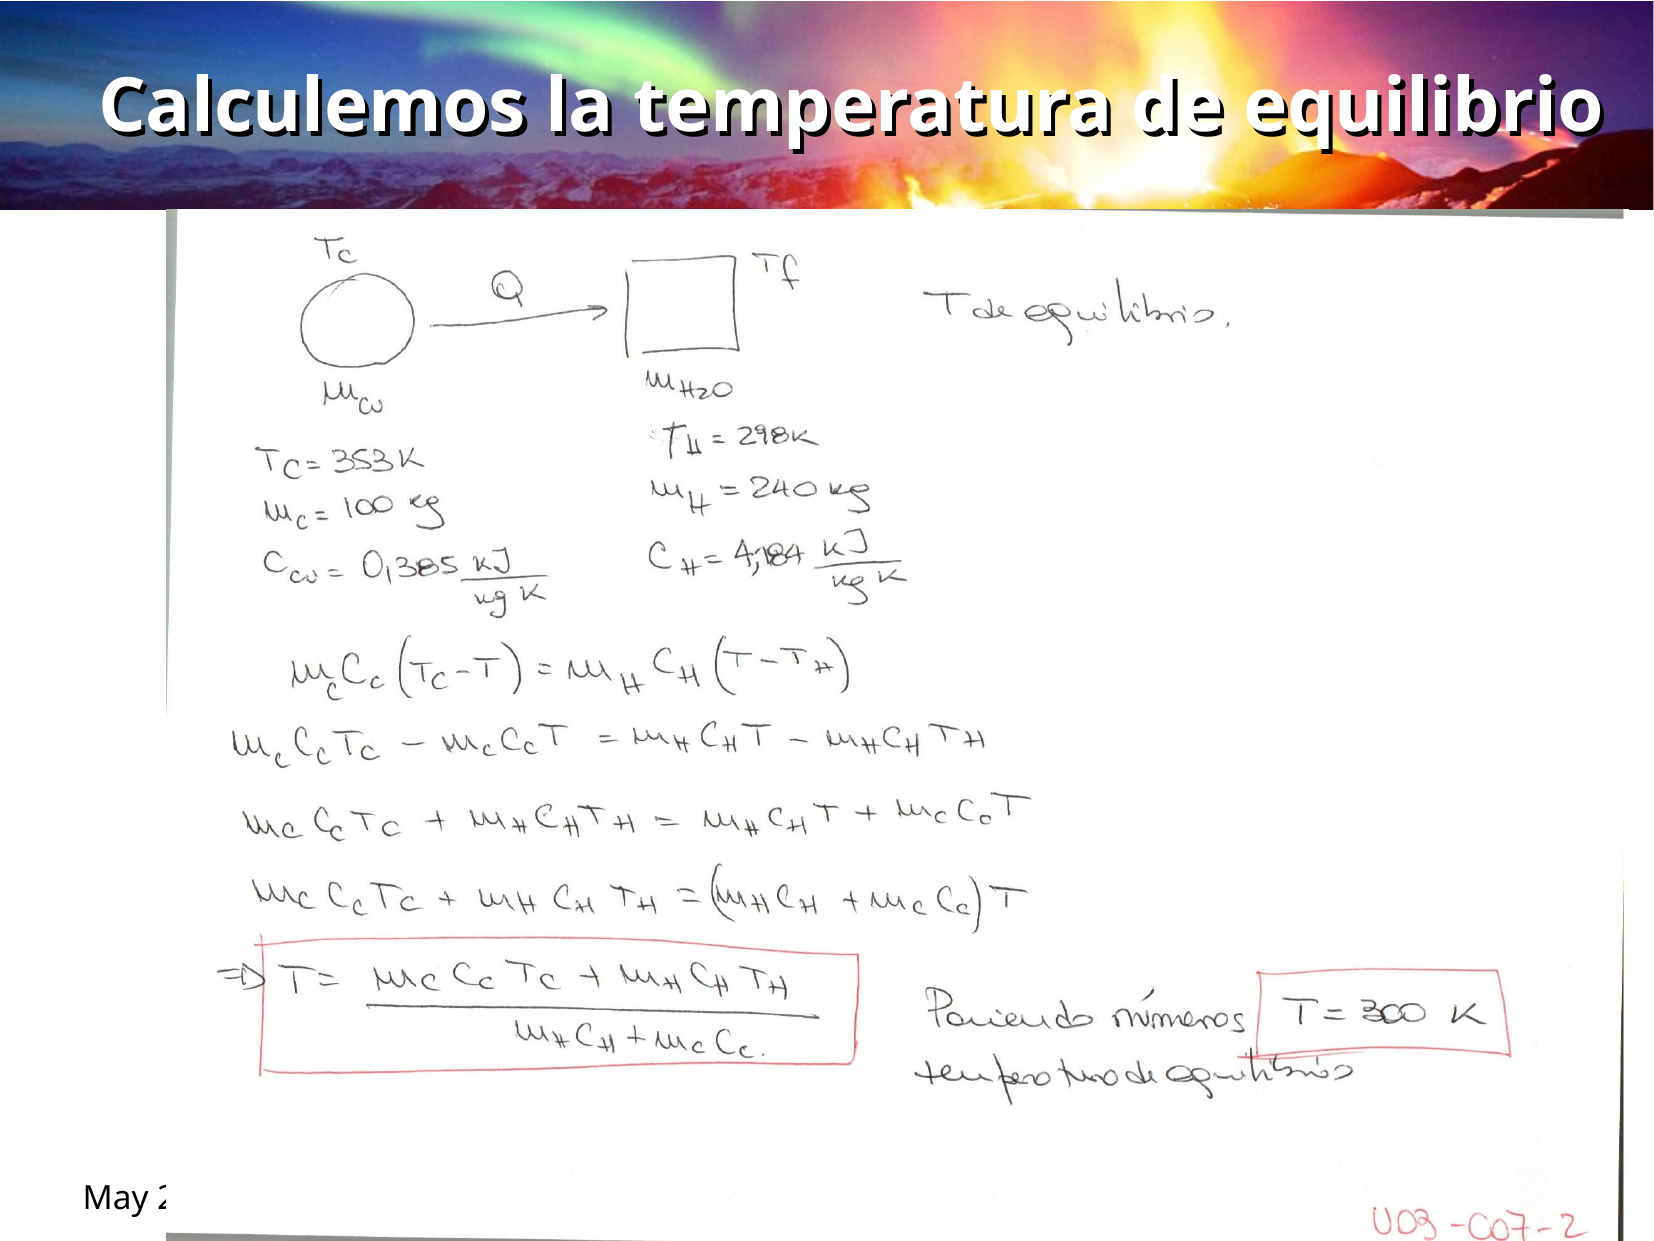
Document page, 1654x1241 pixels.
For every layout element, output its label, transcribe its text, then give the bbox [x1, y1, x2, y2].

title Calculemos la temperatura de equilibrio [45, 15, 1606, 191]
picture [0, 1, 1654, 1241]
